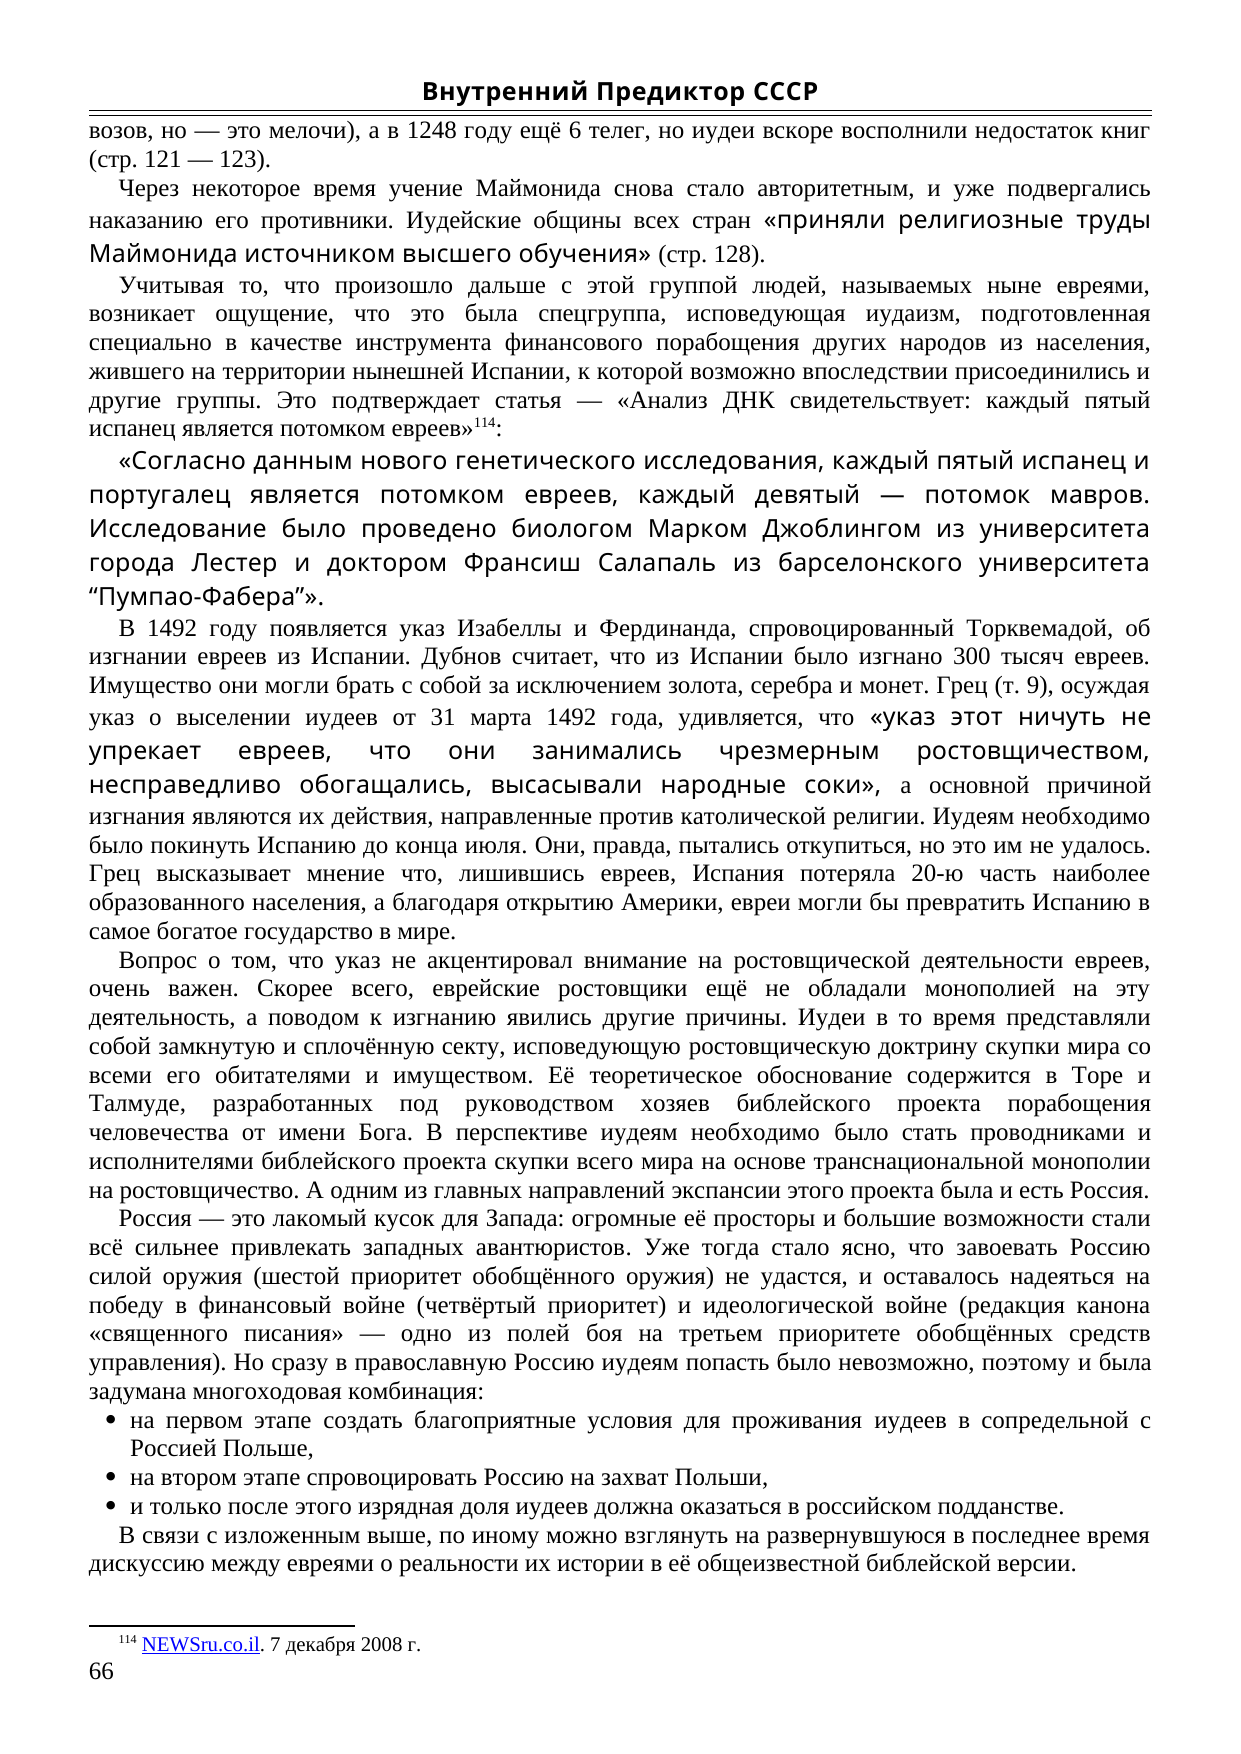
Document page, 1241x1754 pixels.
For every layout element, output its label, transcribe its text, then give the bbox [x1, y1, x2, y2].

text Вопрос о том, что указ не акцентировал внимание на ростовщической деятельности евреев, очень важен. Скорее всего, еврейские ростовщики ещё не обладали монополией на эту деятельность, а поводом к изгнанию явились другие причины. Иудеи в то время представляли собой замкнутую и сплочённую секту, исповедующую ростовщическую доктрину скупки мира со всеми его обитателями и имуществом. Её теоретическое обоснование содержится в Торе и Талмуде, разработанных под руководством хозяев библейского проекта порабощения человечества от имени Бога. В перспективе иудеям необходимо было стать проводниками и исполнителями библейского проекта скупки всего мира на основе транснациональной монополии на ростовщичество. А одним из главных направлений экспансии этого проекта была и есть Россия. [89, 945, 1152, 1203]
text Учитывая то, что произошло дальше с этой группой людей, называемых ныне евреями, возникает ощущение, что это была спецгруппа, исповедующая иудаизм, подготовленная специально в качестве инструмента финансового порабощения других народов из населения, жившего на территории нынешней Испании, к которой возможно впоследствии присоединились и другие группы. Это подтверждает статья — «Анализ ДНК свидетельствует: каждый пятый испанец является потомком евреев»: [89, 270, 1152, 442]
text Через некоторое время учение Маймонида снова стало авторитетным, и уже подвергались наказанию его противники. Иудейские общины всех стран «приняли религиозные труды Маймонида источником высшего обучения» (стр. 128). [89, 173, 1152, 270]
text «Согласно данным нового генетического исследования, каждый пятый испанец и португалец является потомком евреев, каждый девятый — потомок мавров. Исследование было проведено биологом Марком Джоблингом из университета города Лестер и доктором Франсиш Салапаль из барселонского университета “Пумпао-Фабера”». [89, 442, 1152, 613]
list на первом этапе создать благоприятные условия для проживания иудеев в сопредельной с Россией Польше, [106, 1405, 1152, 1462]
list на втором этапе спровоцировать Россию на захват Польши, [106, 1462, 1152, 1491]
list и только после этого изрядная доля иудеев должна оказаться в российском подданстве. [106, 1491, 1152, 1520]
text возов, но — это мелочи), а в 1248 году ещё 6 телег, но иудеи вскоре восполнили недостаток книг (стр. 121 — 123). [89, 116, 1152, 173]
text В связи с изложенным выше, по иному можно взглянуть на развернувшуюся в последнее время дискуссию между евреями о реальности их истории в её общеизвестной библейской версии. [89, 1520, 1152, 1577]
text Россия — это лакомый кусок для Запада: огромные её просторы и большие возможности стали всё сильнее привлекать западных авантюристов. Уже тогда стало ясно, что завоевать Россию силой оружия (шестой приоритет обобщённого оружия) не удастся, и оставалось надеяться на победу в финансовый войне (четвёртый приоритет) и идеологической войне (редакция канона «священного писания» — одно из полей боя на третьем приоритете обобщённых средств управления). Но сразу в православную Россию иудеям попасть было невозможно, поэтому и была задумана многоходовая комбинация: [89, 1203, 1152, 1405]
text В 1492 году появляется указ Изабеллы и Фердинанда, спровоцированный Торквемадой, об изгнании евреев из Испании. Дубнов считает, что из Испании было изгнано 300 тысяч евреев. Имущество они могли брать с собой за исключением золота, серебра и монет. Грец (т. 9), осуждая указ о выселении иудеев от 31 марта 1492 года, удивляется, что «указ этот ничуть не упрекает евреев, что они занимались чрезмерным ростовщичеством, несправедливо обогащались, высасывали народные соки», а основной причиной изгнания являются их действия, направленные против католической религии. Иудеям необходимо было покинуть Испанию до конца июля. Они, правда, пытались откупиться, но это им не удалось. Грец высказывает мнение что, лишившись евреев, Испания потеряла 20-ю часть наиболее образованного населения, а благодаря открытию Америки, евреи могли бы превратить Испанию в самое богатое государство в мире. [89, 613, 1152, 945]
text NEWSru.co.il. 7 декабря 2008 г. [89, 1632, 1152, 1656]
